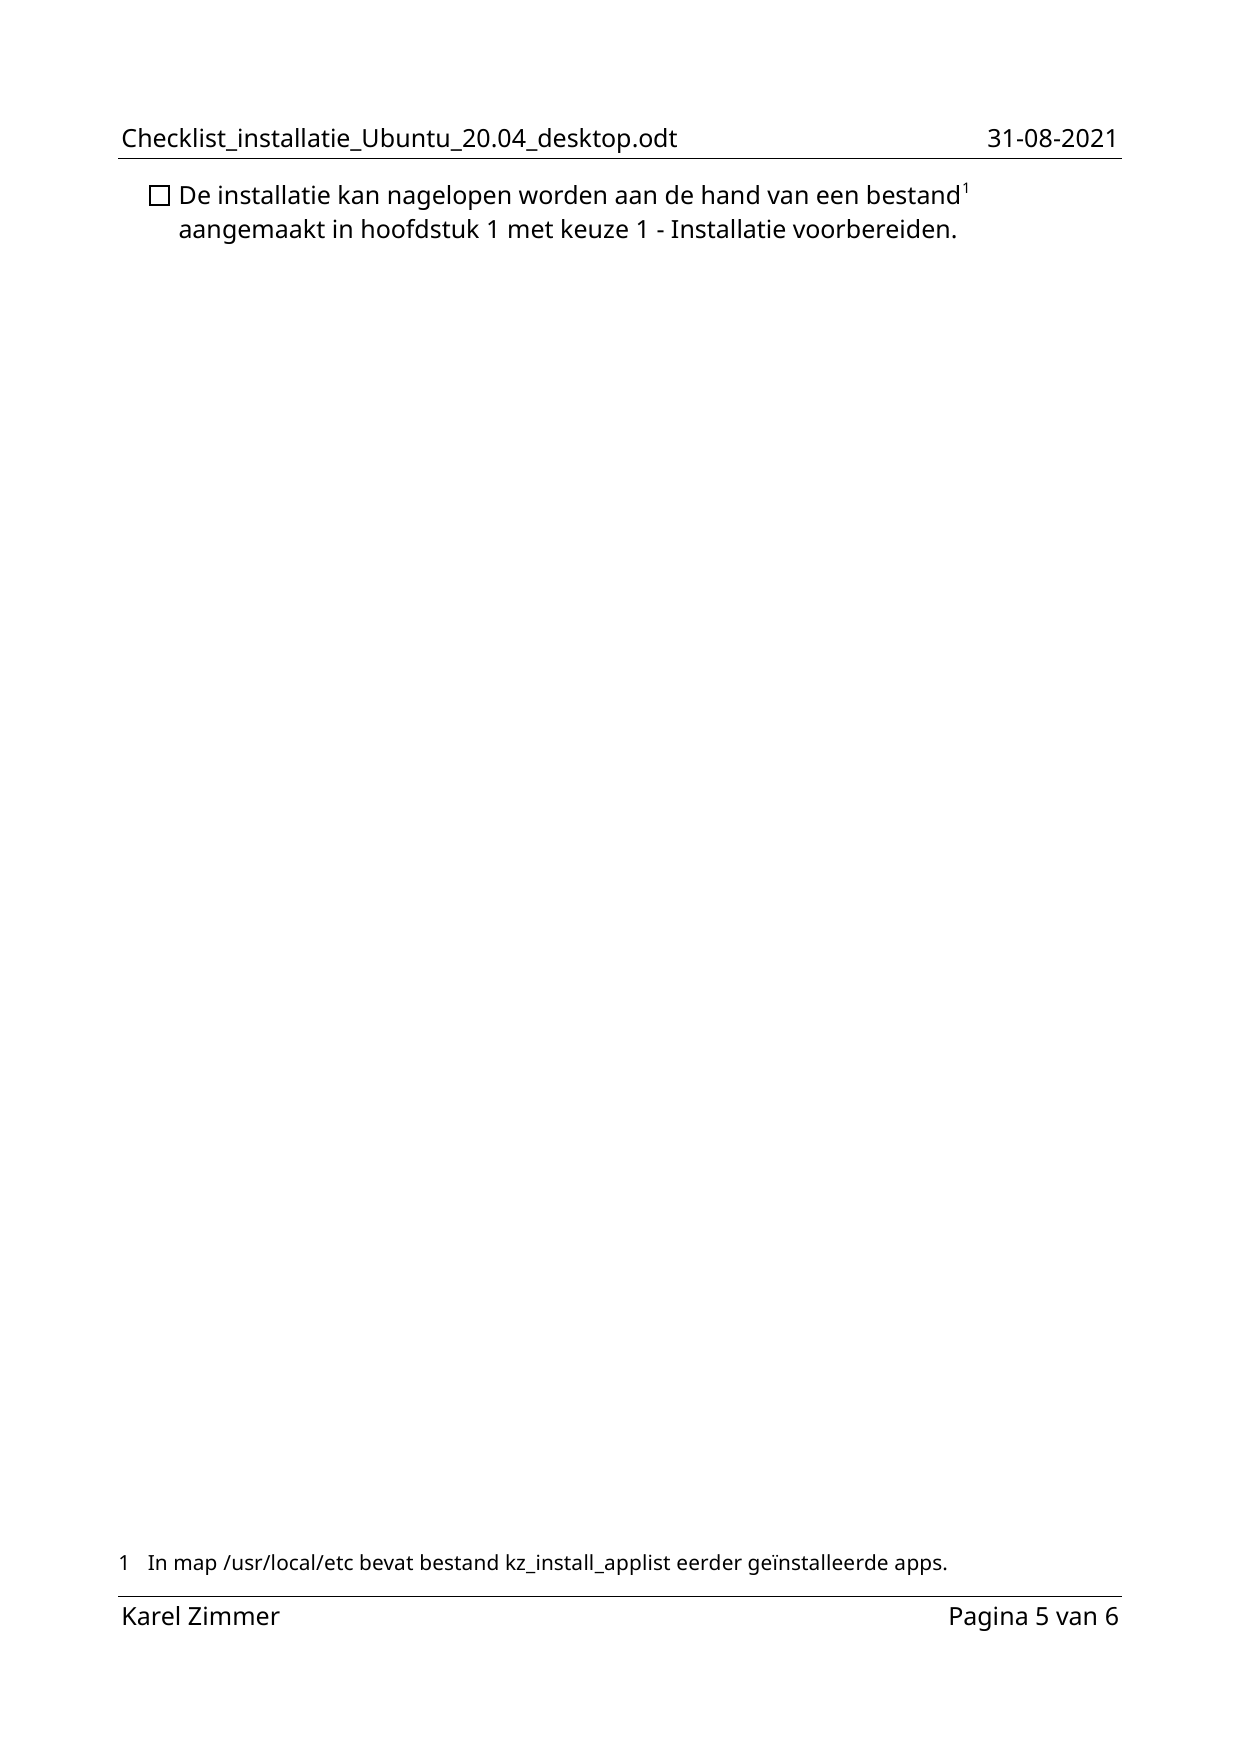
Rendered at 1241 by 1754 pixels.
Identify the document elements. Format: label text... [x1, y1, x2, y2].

table_cell De installatie kan nagelopen worden aan de hand van een bestand aangemaakt in hoofdstuk 1 met keuze 1 - Installatie voorbereiden. [177, 177, 1121, 247]
table_cell [141, 177, 177, 247]
